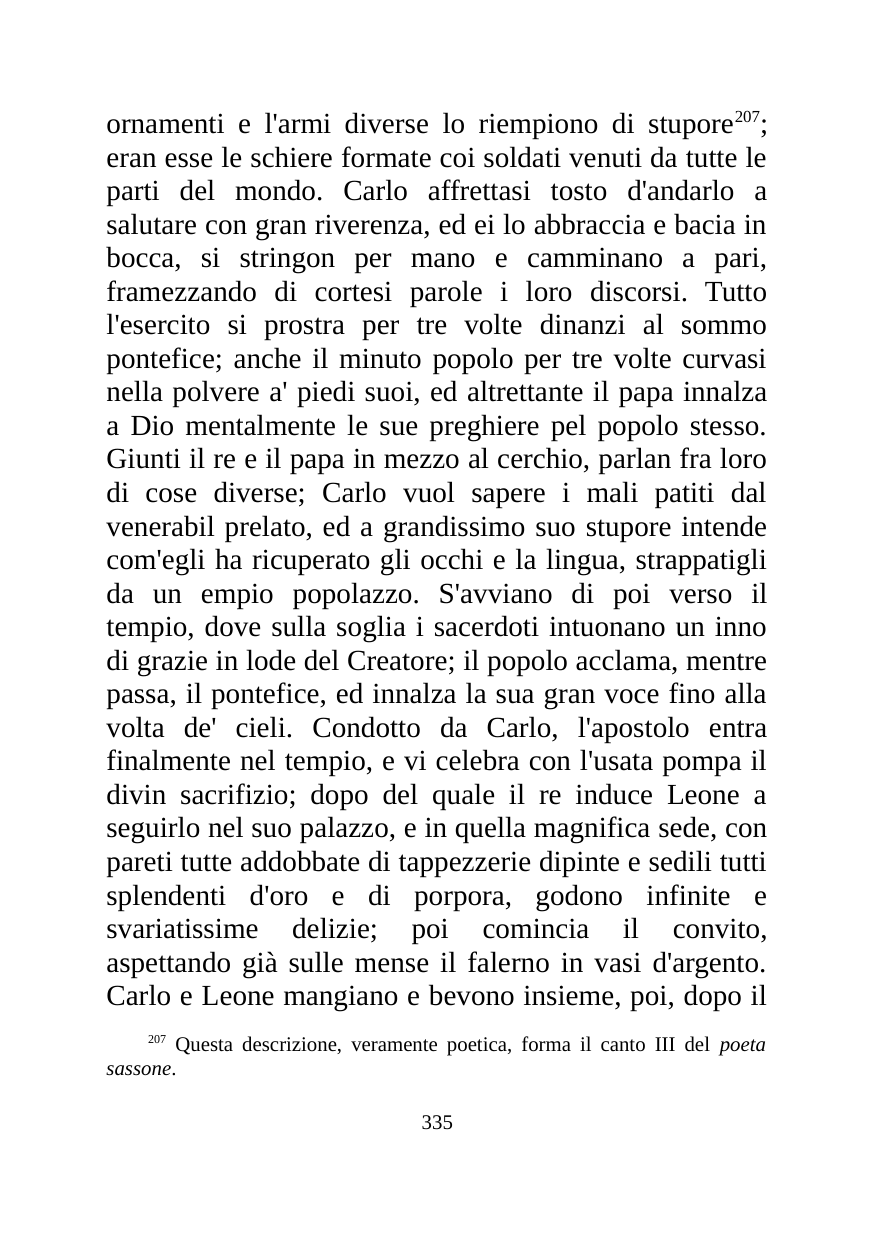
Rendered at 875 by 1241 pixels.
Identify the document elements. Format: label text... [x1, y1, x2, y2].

text Questa descrizione, veramente poetica, forma il canto III del poeta sassone. [106, 1032, 768, 1080]
text ornamenti e l'armi diverse lo riempiono di stupore; eran esse le schiere formate coi soldati venuti da tutte le parti del mondo. Carlo affrettasi tosto d'andarlo a salutare con gran riverenza, ed ei lo abbraccia e bacia in bocca, si stringon per mano e camminano a pari, framezzando di cortesi parole i loro discorsi. Tutto l'esercito si prostra per tre volte dinanzi al sommo pontefice; anche il minuto popolo per tre volte curvasi nella polvere a' piedi suoi, ed altrettante il papa innalza a Dio mentalmente le sue preghiere pel popolo stesso. Giunti il re e il papa in mezzo al cerchio, parlan fra loro di cose diverse; Carlo vuol sapere i mali patiti dal venerabil prelato, ed a grandissimo suo stupore intende com'egli ha ricuperato gli occhi e la lingua, strappatigli da un empio popolazzo. S'avviano di poi verso il tempio, dove sulla soglia i sacerdoti intuonano un inno di grazie in lode del Creatore; il popolo acclama, mentre passa, il pontefice, ed innalza la sua gran voce fino alla volta de' cieli. Condotto da Carlo, l'apostolo entra finalmente nel tempio, e vi celebra con l'usata pompa il divin sacrifizio; dopo del quale il re induce Leone a seguirlo nel suo palazzo, e in quella magnifica sede, con pareti tutte addobbate di tappezzerie dipinte e sedili tutti splendenti d'oro e di porpora, godono infinite e svariatissime delizie; poi comincia il convito, aspettando già sulle mense il falerno in vasi d'argento. Carlo e Leone mangiano e bevono insieme, poi, dopo il [106, 106, 768, 1012]
